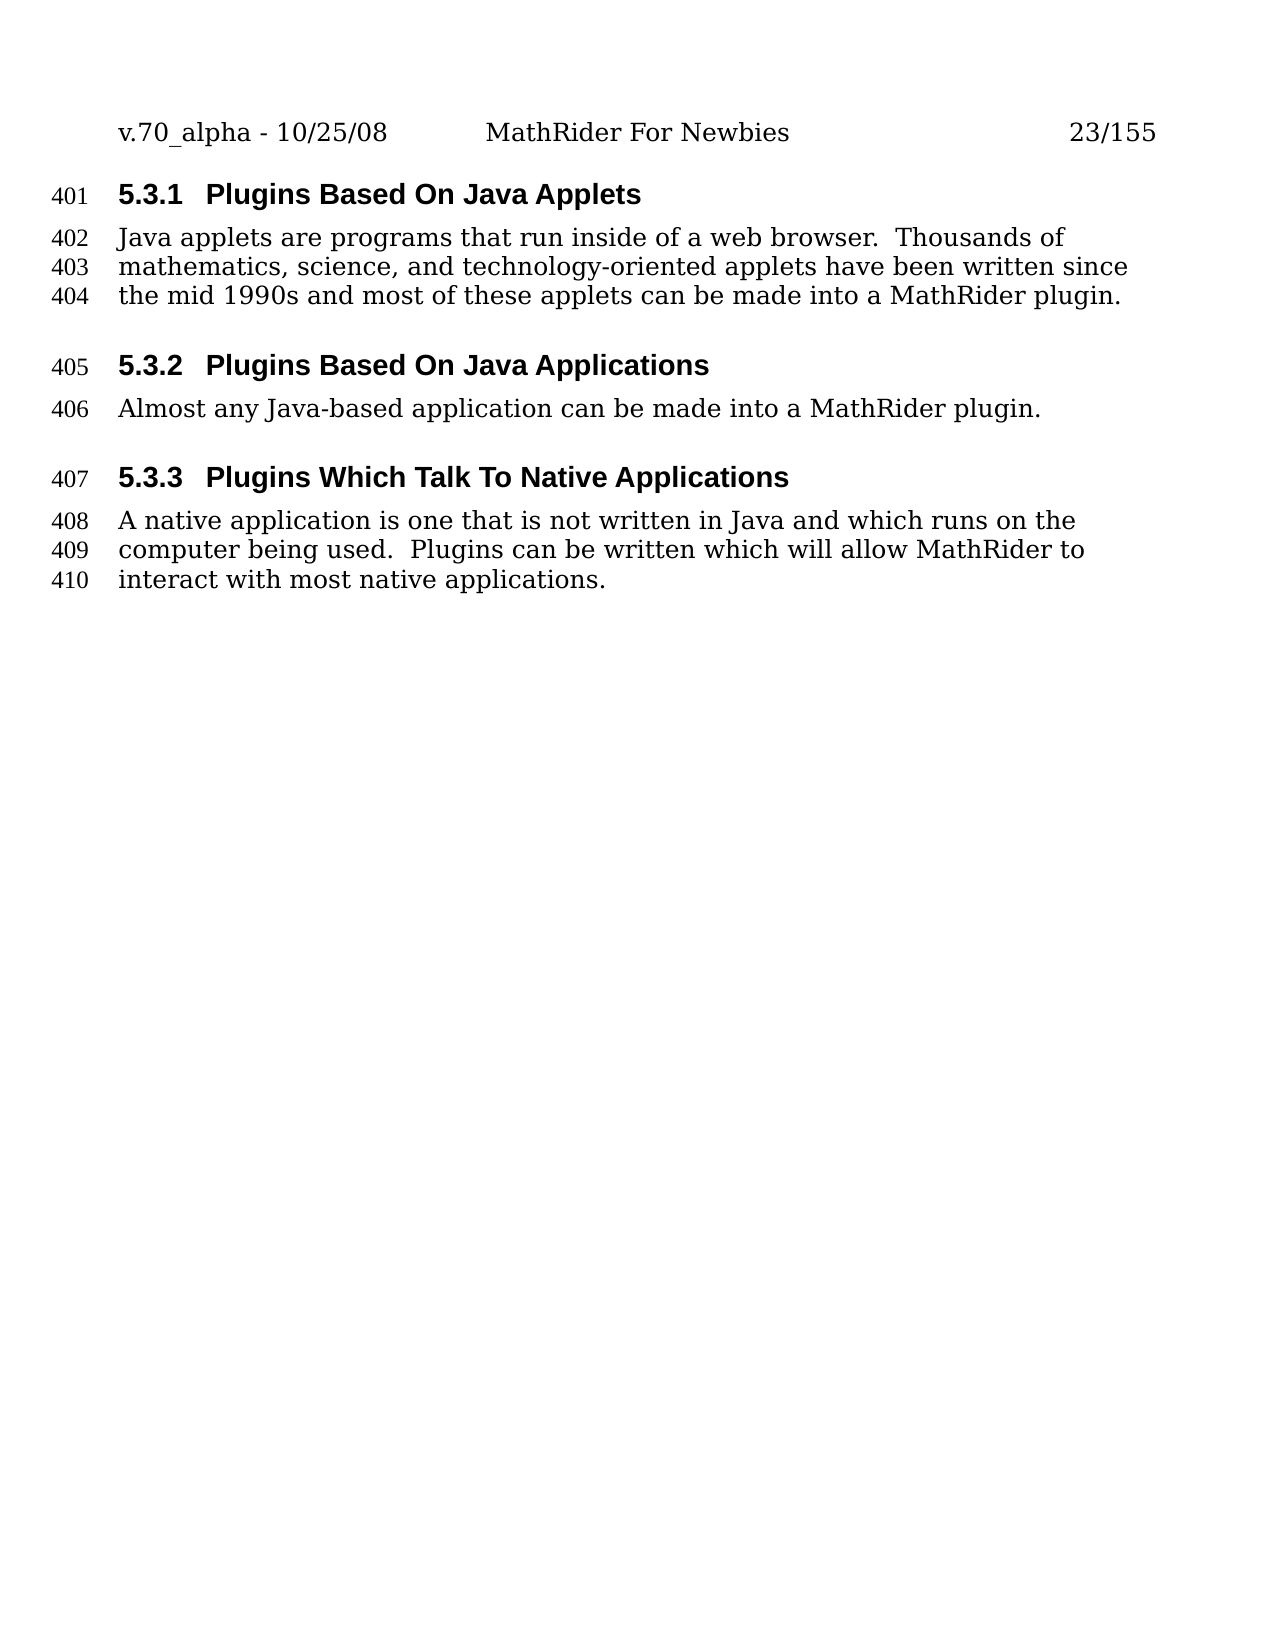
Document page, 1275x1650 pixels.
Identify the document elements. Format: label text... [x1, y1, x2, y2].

text A native application is one that is not written in Java and which runs on the computer being used. Plugins can be written which will allow MathRider to interact with most native applications. [118, 507, 1157, 594]
text Java applets are programs that run inside of a web browser. Thousands of mathematics, science, and technology-oriented applets have been written since the mid 1990s and most of these applets can be made into a MathRider plugin. [118, 223, 1157, 310]
subtitle Plugins Based On Java Applications [118, 348, 1157, 381]
text Almost any Java-based application can be made into a MathRider plugin. [118, 394, 1157, 423]
subtitle Plugins Based On Java Applets [118, 177, 1157, 210]
subtitle Plugins Which Talk To Native Applications [118, 461, 1157, 494]
